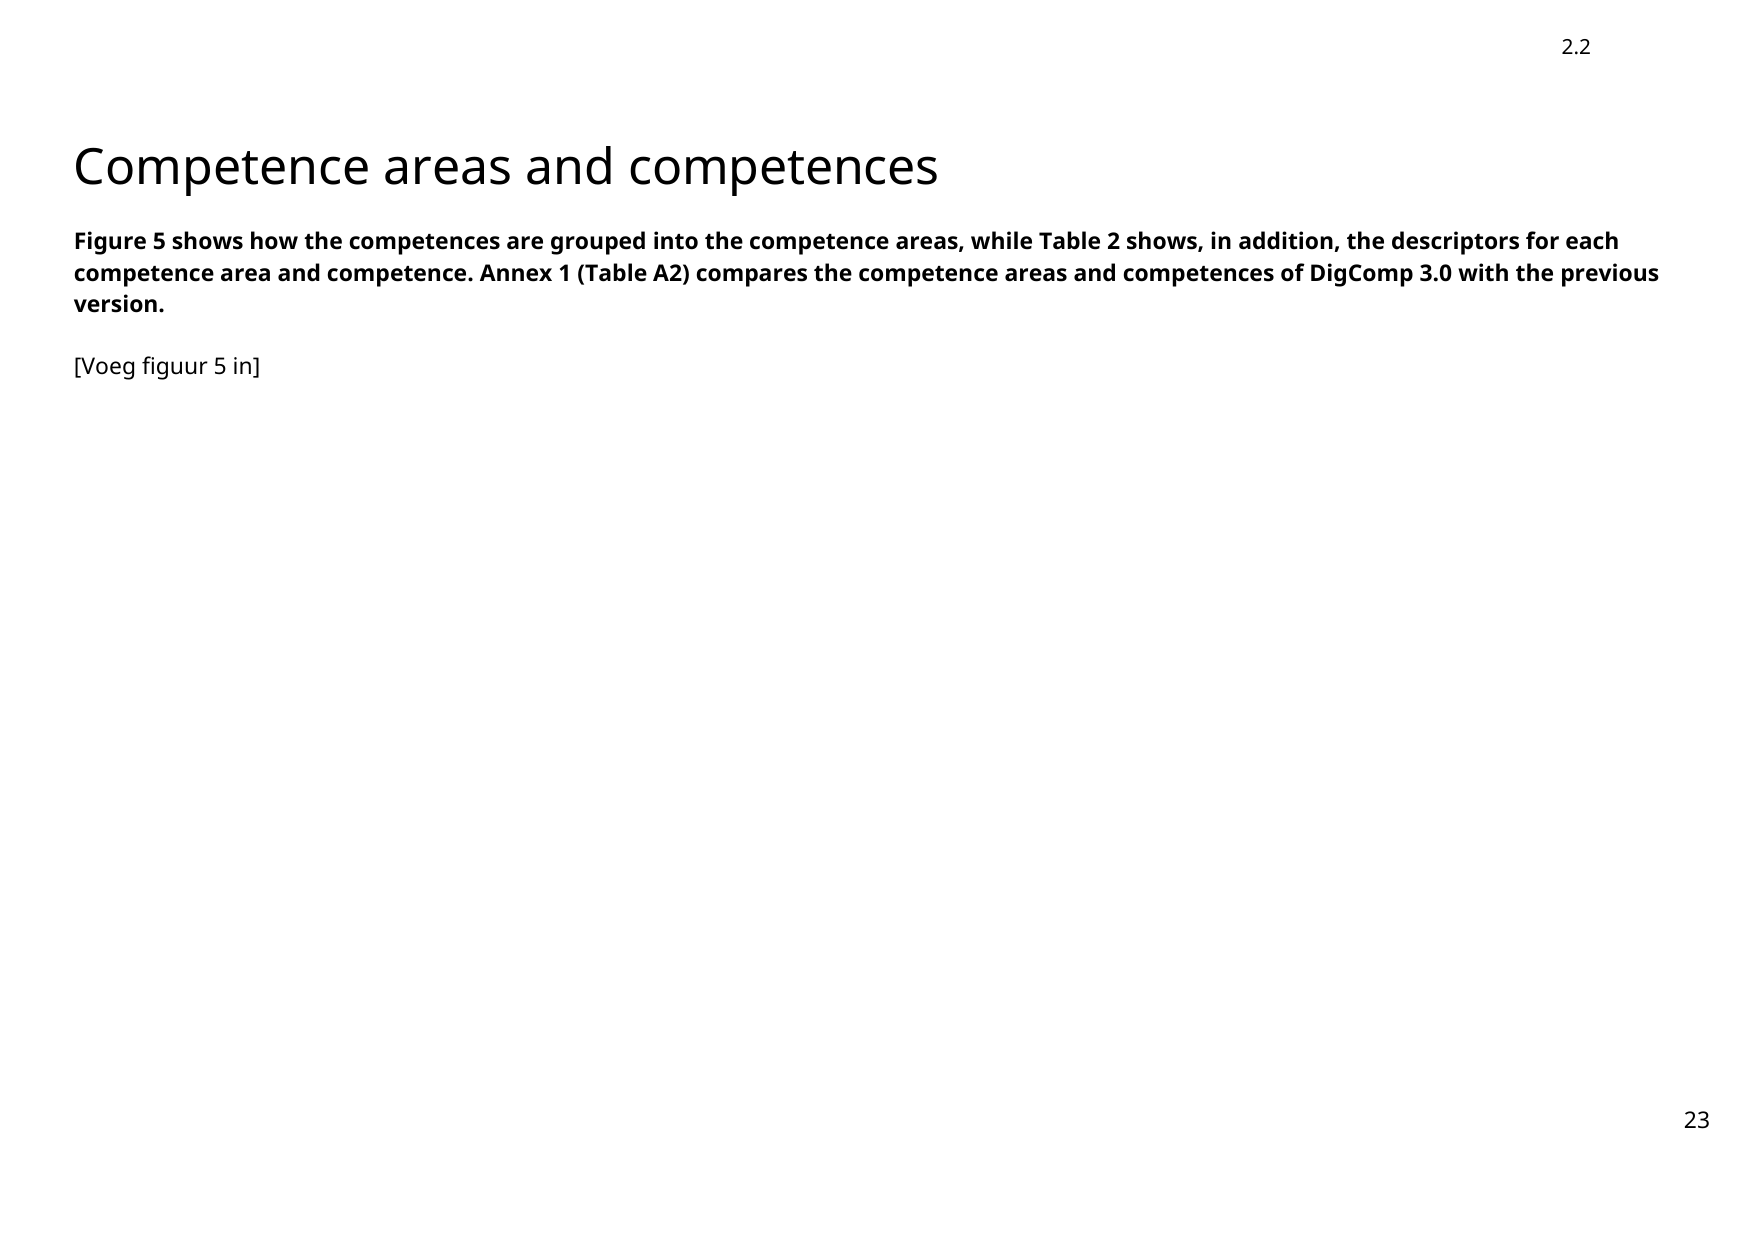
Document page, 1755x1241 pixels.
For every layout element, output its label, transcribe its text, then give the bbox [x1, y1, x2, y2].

subtitle Competence areas and competences [74, 131, 1710, 199]
text [Voeg figuur 5 in] [74, 350, 1710, 382]
text Figure 5 shows how the competences are grouped into the competence areas, while Table 2 shows, in addition, the descriptors for each competence area and competence. Annex 1 (Table A2) compares the competence areas and competences of DigComp 3.0 with the previous version. [74, 225, 1672, 319]
